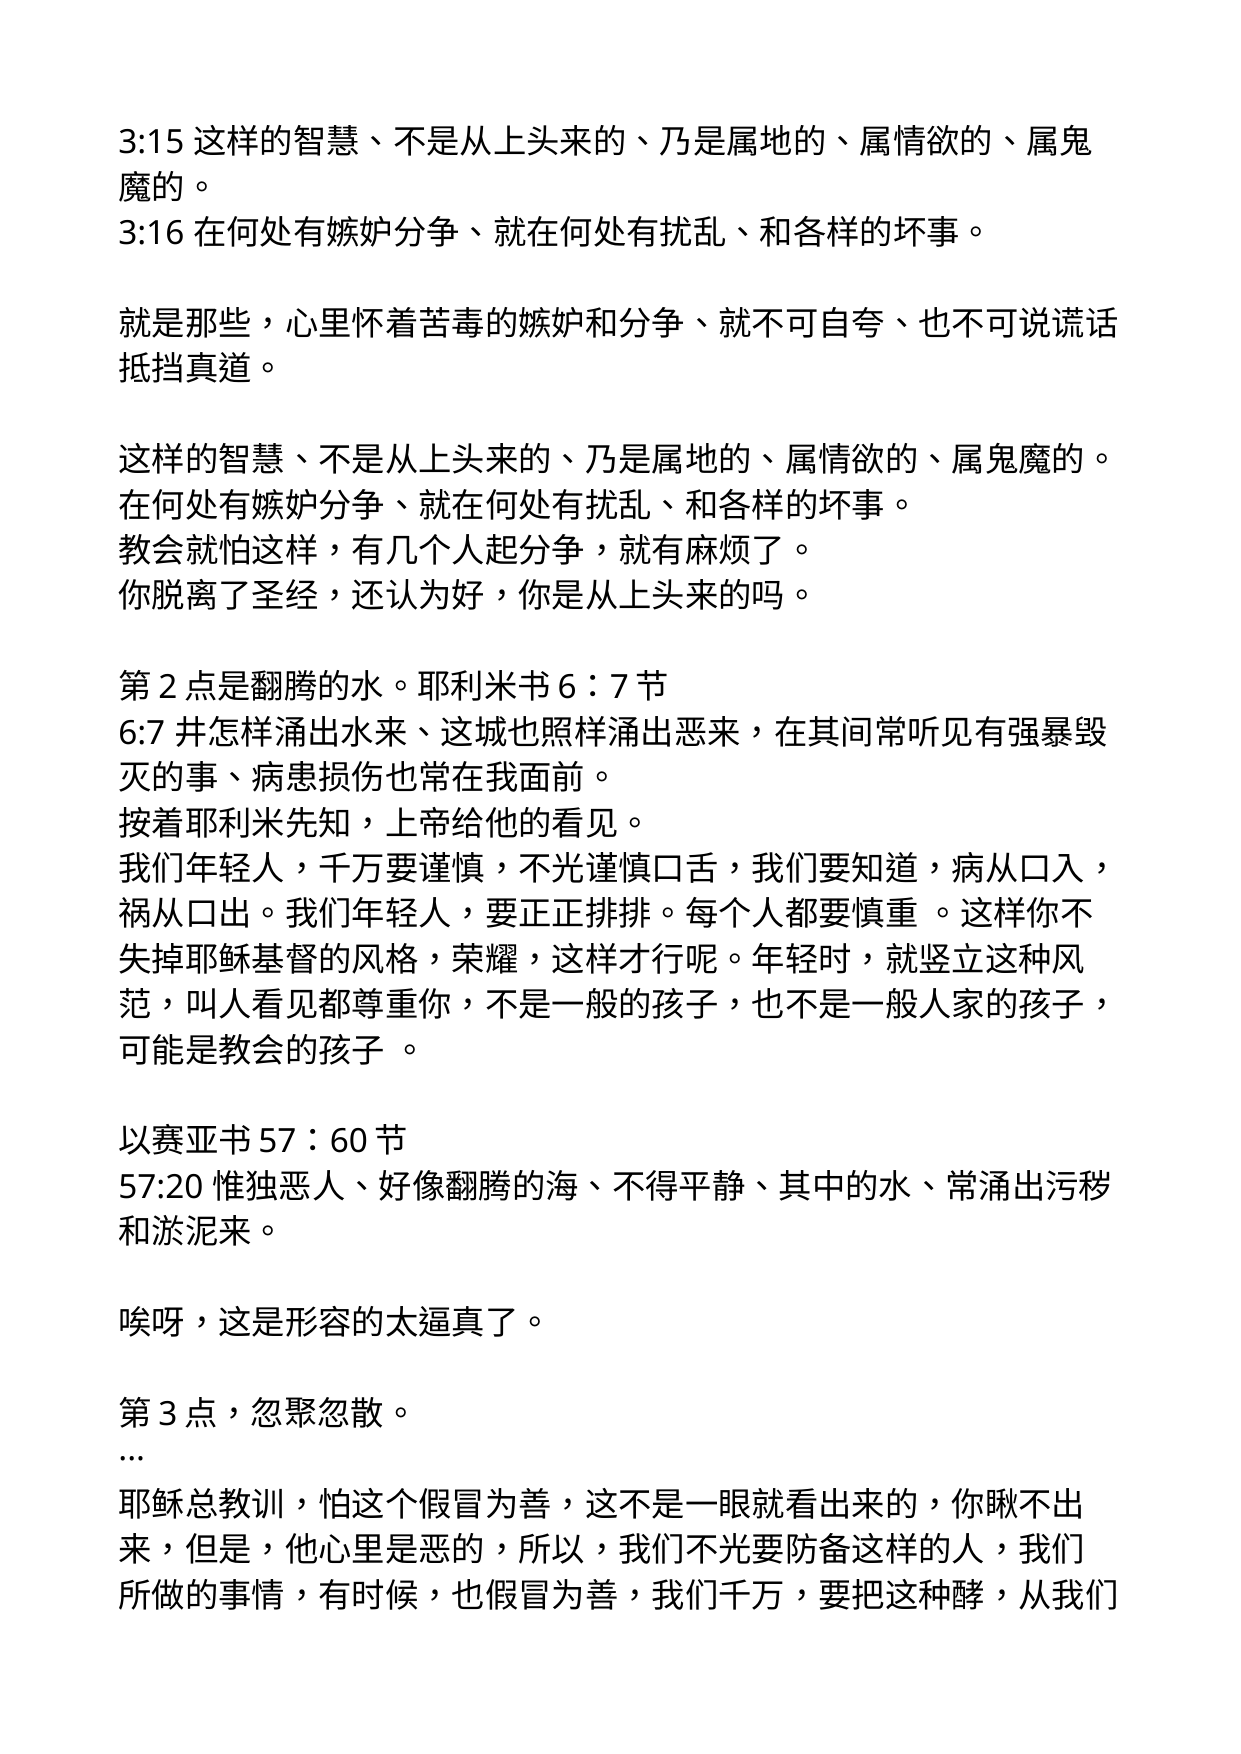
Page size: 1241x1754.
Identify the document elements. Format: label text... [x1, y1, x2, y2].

text 57:20 惟独恶人、好像翻腾的海、不得平静、其中的水、常涌出污秽和淤泥来。 [118, 1163, 1122, 1253]
text 唉呀，这是形容的太逼真了。 [118, 1299, 1122, 1344]
text 第3点，忽聚忽散。 [118, 1390, 1122, 1435]
text 以赛亚书57：60节 [118, 1117, 1122, 1163]
text 教会就怕这样，有几个人起分争，就有麻烦了。 [118, 527, 1122, 572]
text 你脱离了圣经，还认为好，你是从上头来的吗。 [118, 572, 1122, 618]
text 耶稣总教训，怕这个假冒为善，这不是一眼就看出来的，你瞅不出来，但是，他心里是恶的，所以，我们不光要防备这样的人，我们 所做的事情，有时候，也假冒为善，我们千万，要把这种酵，从我们 [118, 1481, 1122, 1617]
text ··· [118, 1435, 1122, 1481]
text 3:15 这样的智慧、不是从上头来的、乃是属地的、属情欲的、属鬼魔的。 [118, 118, 1122, 209]
text 我们年轻人，千万要谨慎，不光谨慎口舌，我们要知道，病从口入，祸从口出。我们年轻人，要正正排排。每个人都要慎重 。这样你不失掉耶稣基督的风格，荣耀，这样才行呢。年轻时，就竖立这种风范，叫人看见都尊重你，不是一般的孩子，也不是一般人家的孩子，可能是教会的孩子 。 [118, 845, 1122, 1072]
text 这样的智慧、不是从上头来的、乃是属地的、属情欲的、属鬼魔的。在何处有嫉妒分争、就在何处有扰乱、和各样的坏事。 [118, 436, 1122, 527]
text 按着耶利米先知，上帝给他的看见。 [118, 799, 1122, 845]
text 3:16 在何处有嫉妒分争、就在何处有扰乱、和各样的坏事。 [118, 209, 1122, 254]
text 6:7 井怎样涌出水来、这城也照样涌出恶来，在其间常听见有强暴毁灭的事、病患损伤也常在我面前。 [118, 708, 1122, 799]
text 就是那些，心里怀着苦毒的嫉妒和分争、就不可自夸、也不可说谎话抵挡真道。 [118, 300, 1122, 391]
text 第2点是翻腾的水。耶利米书6：7节 [118, 663, 1122, 708]
